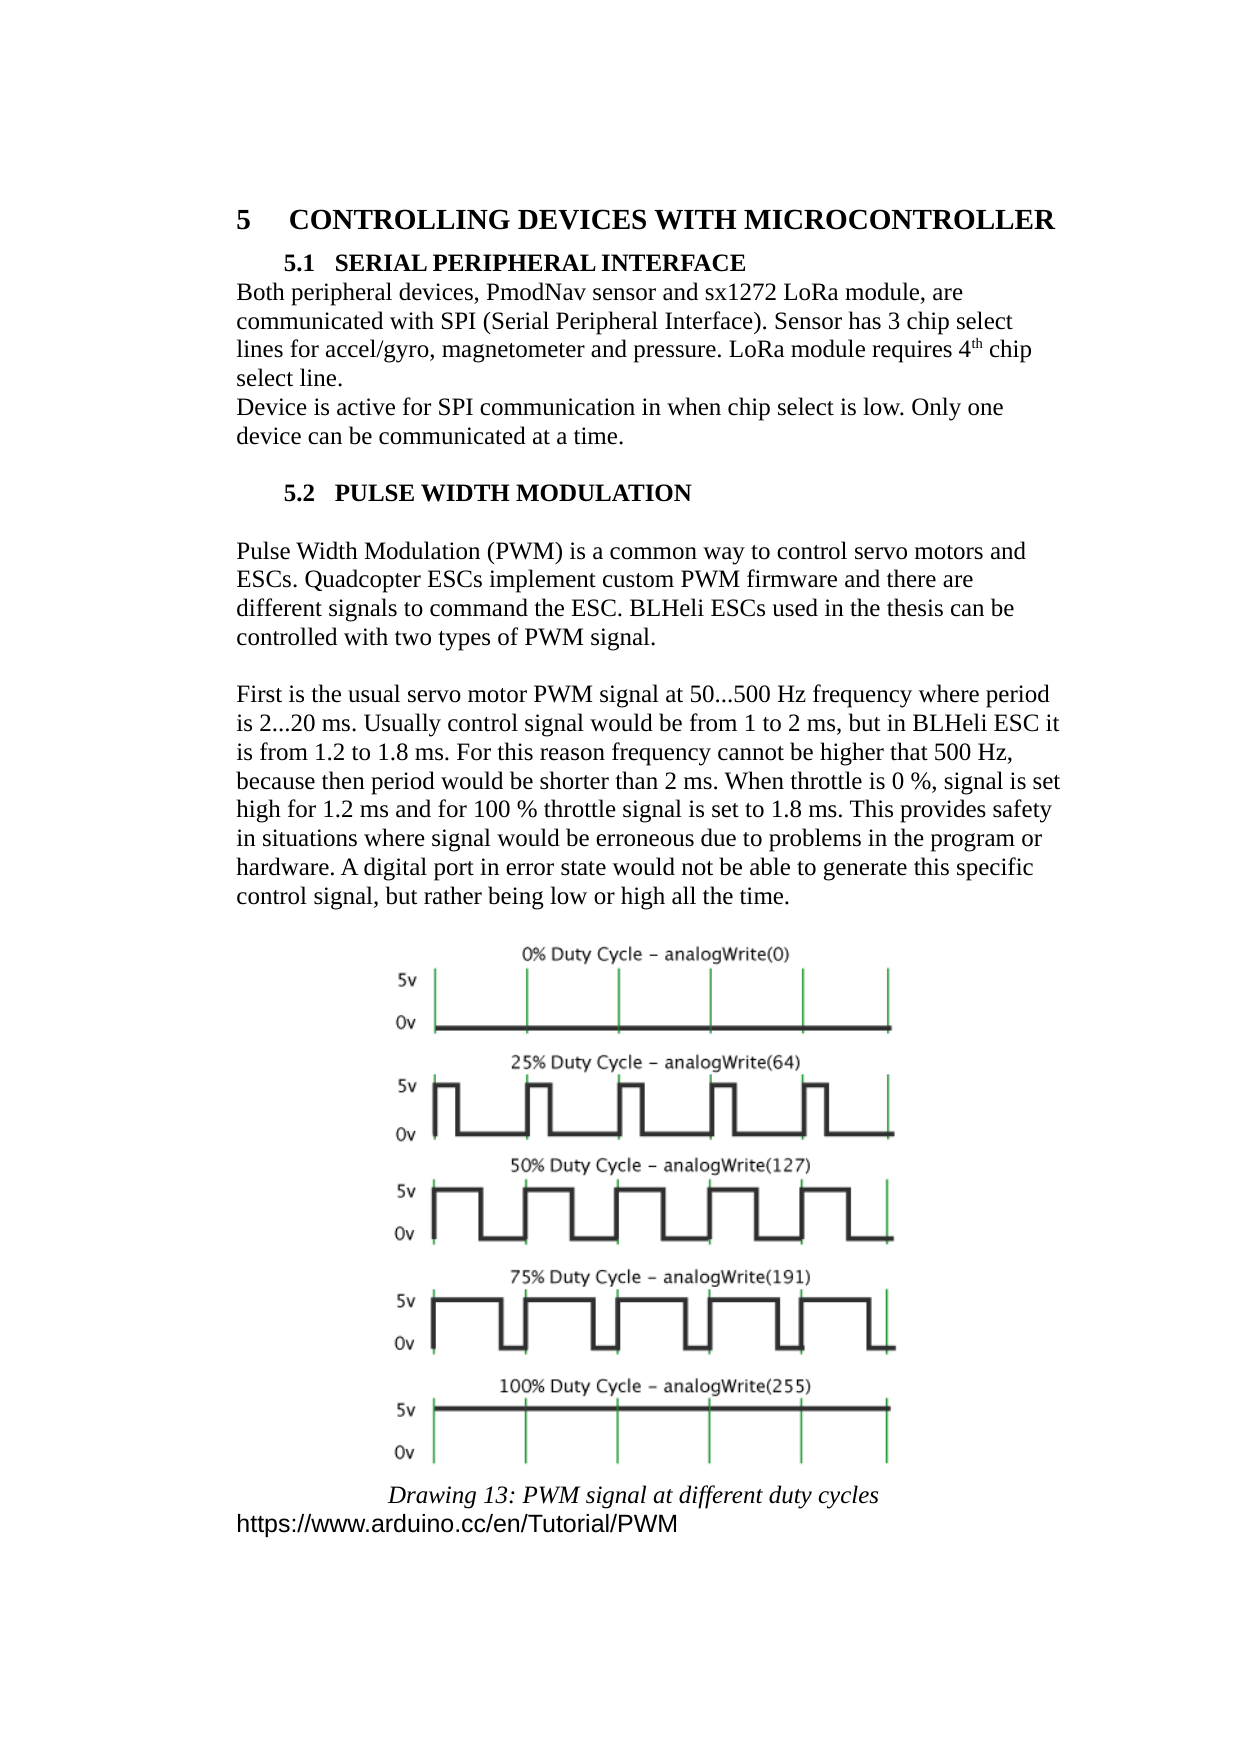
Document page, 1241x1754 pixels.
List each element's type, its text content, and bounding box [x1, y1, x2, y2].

subtitle Serial peripheral interface [283, 248, 1063, 277]
subtitle Controlling devices with microcontroller [236, 202, 1063, 236]
text https://www.arduino.cc/en/Tutorial/PWM [236, 1480, 1063, 1537]
text Device is active for SPI communication in when chip select is low. Only one device can be communicated at a time. [236, 392, 1063, 449]
picture [387, 938, 913, 1480]
subtitle Pulse width modulation [283, 478, 1063, 507]
text Pulse Width Modulation (PWM) is a common way to control servo motors and ESCs. Quadcopter ESCs implement custom PWM firmware and there are different signals to command the ESC. BLHeli ESCs used in the thesis can be controlled with two types of PWM signal. [236, 536, 1063, 651]
text Both peripheral devices, PmodNav sensor and sx1272 LoRa module, are communicated with SPI (Serial Peripheral Interface). Sensor has 3 chip select lines for accel/gyro, magnetometer and pressure. LoRa module requires 4th chip select line. [236, 277, 1063, 392]
text First is the usual servo motor PWM signal at 50...500 Hz frequency where period is 2...20 ms. Usually control signal would be from 1 to 2 ms, but in BLHeli ESC it is from 1.2 to 1.8 ms. For this reason frequency cannot be higher that 500 Hz, because then period would be shorter than 2 ms. When throttle is 0 %, signal is set high for 1.2 ms and for 100 % throttle signal is set to 1.8 ms. This provides safety in situations where signal would be erroneous due to problems in the program or hardware. A digital port in error state would not be able to generate this specific control signal, but rather being low or high all the time. [236, 679, 1063, 909]
text Drawing 13: PWM signal at different duty cycles [388, 1480, 913, 1509]
